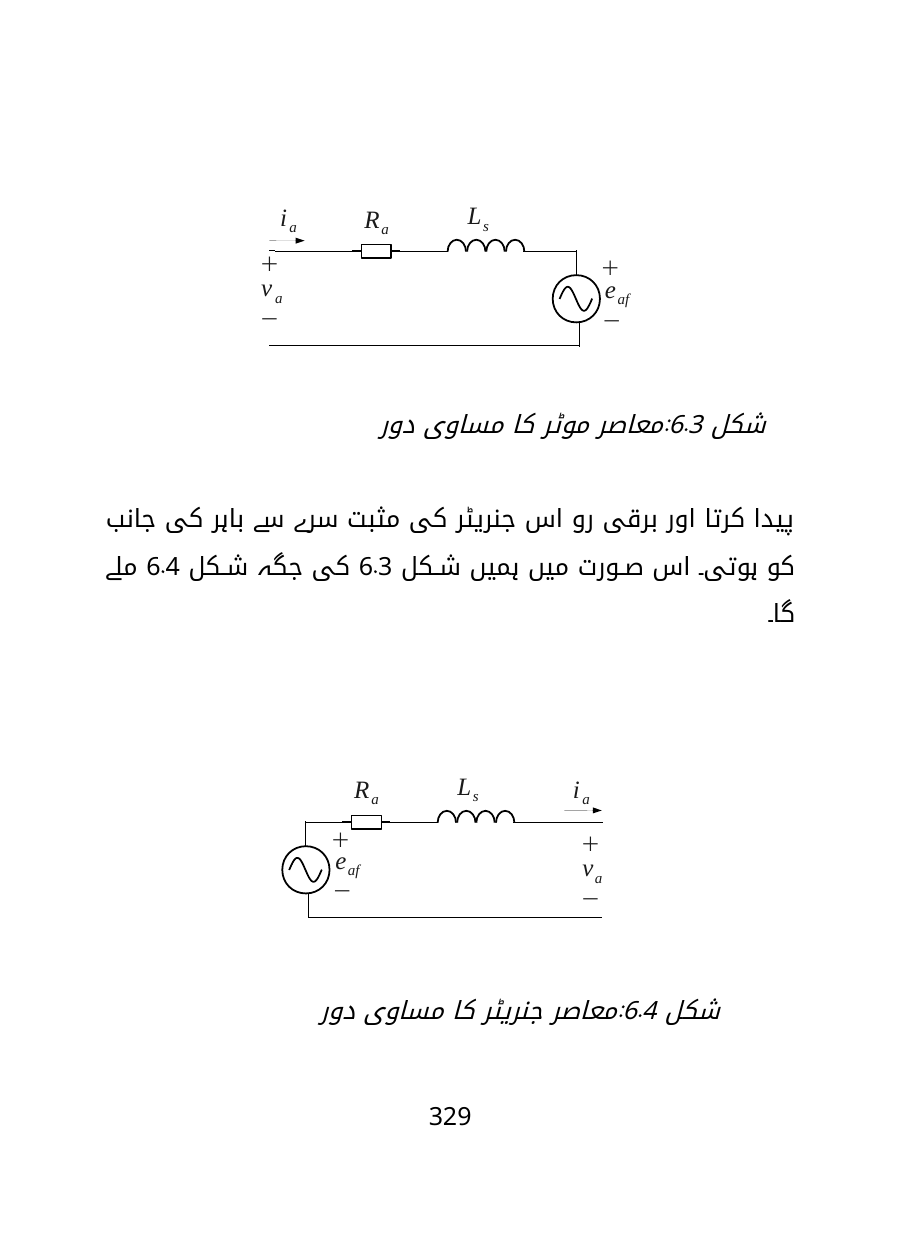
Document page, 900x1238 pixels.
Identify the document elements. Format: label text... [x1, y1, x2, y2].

text شکل 6.4:معاصر جنریٹر کا مساوی دور [179, 709, 719, 1035]
text پیدا کرتا اور برقی رو اس جنریٹر کی مثبت سرے سے باہر کی جانب کو ہوتی۔ اس صورت میں ہمیں شکل 6.3 کی جگہ شکل 6.4 ملے گا۔ [105, 496, 795, 638]
text شکل 6.3:معاصر موٹر کا مساوی دور [133, 181, 766, 449]
